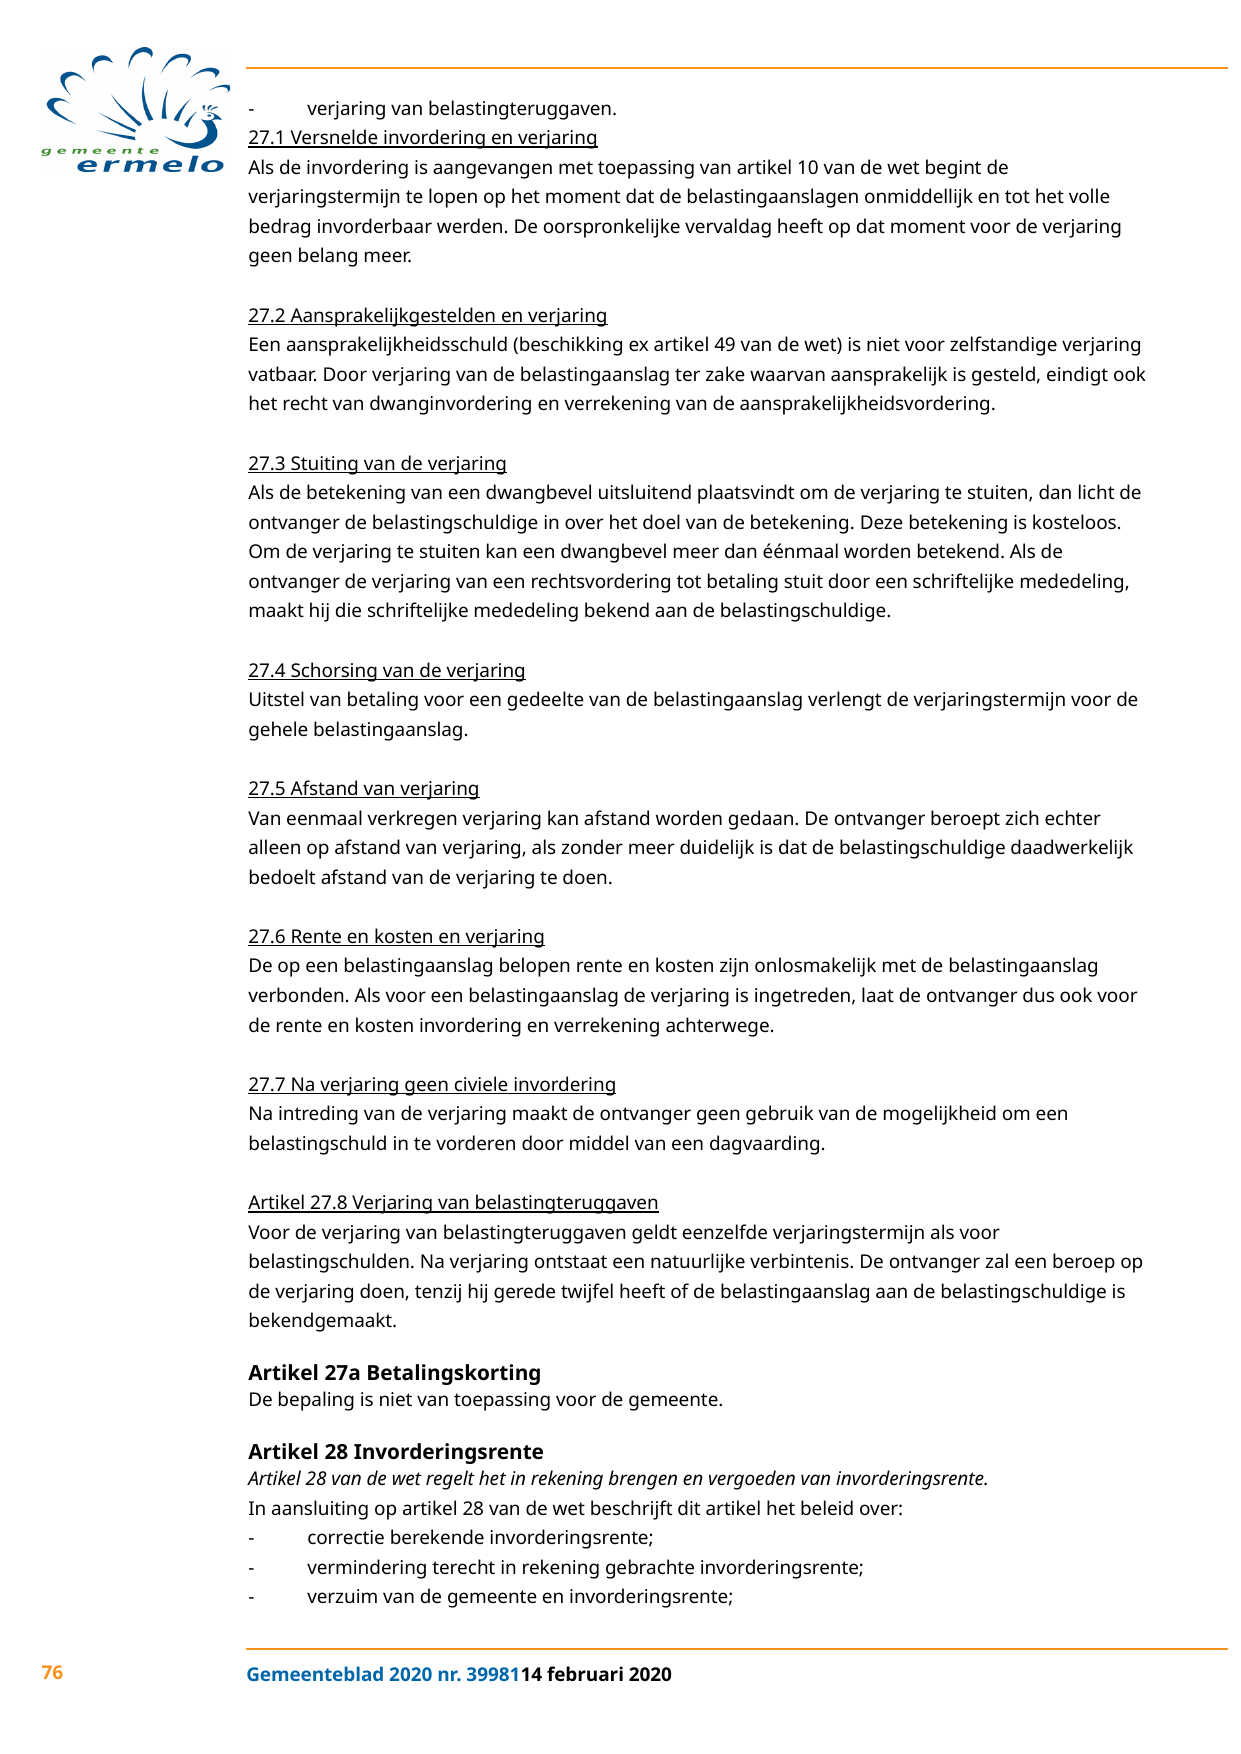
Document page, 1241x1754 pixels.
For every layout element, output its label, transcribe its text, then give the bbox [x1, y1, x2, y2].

text In aansluiting op artikel 28 van de wet beschrijft dit artikel het beleid over: [248, 1495, 1152, 1521]
text Artikel 27a Betalingskorting [248, 1358, 1152, 1387]
text Als de betekening van een dwangbevel uitsluitend plaatsvindt om de verjaring te stuiten, dan licht de ontvanger de belastingschuldige in over het doel van de betekening. Deze betekening is kosteloos. [248, 479, 1152, 535]
text 27.7 Na verjaring geen civiele invordering [248, 1071, 1152, 1097]
text Artikel 28 van de wet regelt het in rekening brengen en vergoeden van invorderingsrente. [248, 1465, 1152, 1491]
text 27.6 Rente en kosten en verjaring [248, 923, 1152, 949]
text 27.3 Stuiting van de verjaring [248, 450, 1152, 476]
text Voor de verjaring van belastingteruggaven geldt eenzelfde verjaringstermijn als voor belastingschulden. Na verjaring ontstaat een natuurlijke verbintenis. De ontvanger zal een beroep op de verjaring doen, tenzij hij gerede twijfel heeft of de belastingaanslag aan de belastingschuldige is bekendgemaakt. [248, 1219, 1152, 1333]
text Als de invordering is aangevangen met toepassing van artikel 10 van de wet begint de verjaringstermijn te lopen op het moment dat de belastingaanslagen onmiddellijk en tot het volle bedrag invorderbaar werden. De oorspronkelijke vervaldag heeft op dat moment voor de verjaring geen belang meer. [248, 154, 1152, 268]
text Artikel 28 Invorderingsrente [248, 1437, 1152, 1465]
text Artikel 27.8 Verjaring van belastingteruggaven [248, 1189, 1152, 1215]
text 27.5 Afstand van verjaring [248, 775, 1152, 801]
text Na intreding van de verjaring maakt de ontvanger geen gebruik van de mogelijkheid om een belastingschuld in te vorderen door middel van een dagvaarding. [248, 1101, 1152, 1156]
text 27.1 Versnelde invordering en verjaring [248, 124, 1152, 150]
text 27.4 Schorsing van de verjaring [248, 657, 1152, 683]
picture [41, 47, 231, 172]
text Van eenmaal verkregen verjaring kan afstand worden gedaan. De ontvanger beroept zich echter alleen op afstand van verjaring, als zonder meer duidelijk is dat de belastingschuldige daadwerkelijk bedoelt afstand van de verjaring te doen. [248, 805, 1152, 890]
text De bepaling is niet van toepassing voor de gemeente. [248, 1387, 1152, 1412]
text Om de verjaring te stuiten kan een dwangbevel meer dan éénmaal worden betekend. Als de ontvanger de verjaring van een rechtsvordering tot betaling stuit door een schriftelijke mededeling, maakt hij die schriftelijke mededeling bekend aan de belastingschuldige. [248, 538, 1152, 623]
list vermindering terecht in rekening gebrachte invorderingsrente; [248, 1554, 1152, 1580]
text De op een belastingaanslag belopen rente en kosten zijn onlosmakelijk met de belastingaanslag verbonden. Als voor een belastingaanslag de verjaring is ingetreden, laat de ontvanger dus ook voor de rente en kosten invordering en verrekening achterwege. [248, 953, 1152, 1038]
text Uitstel van betaling voor een gedeelte van de belastingaanslag verlengt de verjaringstermijn voor de gehele belastingaanslag. [248, 686, 1152, 742]
text Een aansprakelijkheidsschuld (beschikking ex artikel 49 van de wet) is niet voor zelfstandige verjaring vatbaar. Door verjaring van de belastingaanslag ter zake waarvan aansprakelijk is gesteld, eindigt ook het recht van dwanginvordering en verrekening van de aansprakelijkheidsvordering. [248, 331, 1152, 416]
list correctie berekende invorderingsrente; [248, 1524, 1152, 1550]
list verzuim van de gemeente en invorderingsrente; [248, 1584, 1152, 1609]
text 27.2 Aansprakelijkgestelden en verjaring [248, 302, 1152, 328]
list verjaring van belastingteruggaven. [248, 95, 1152, 121]
